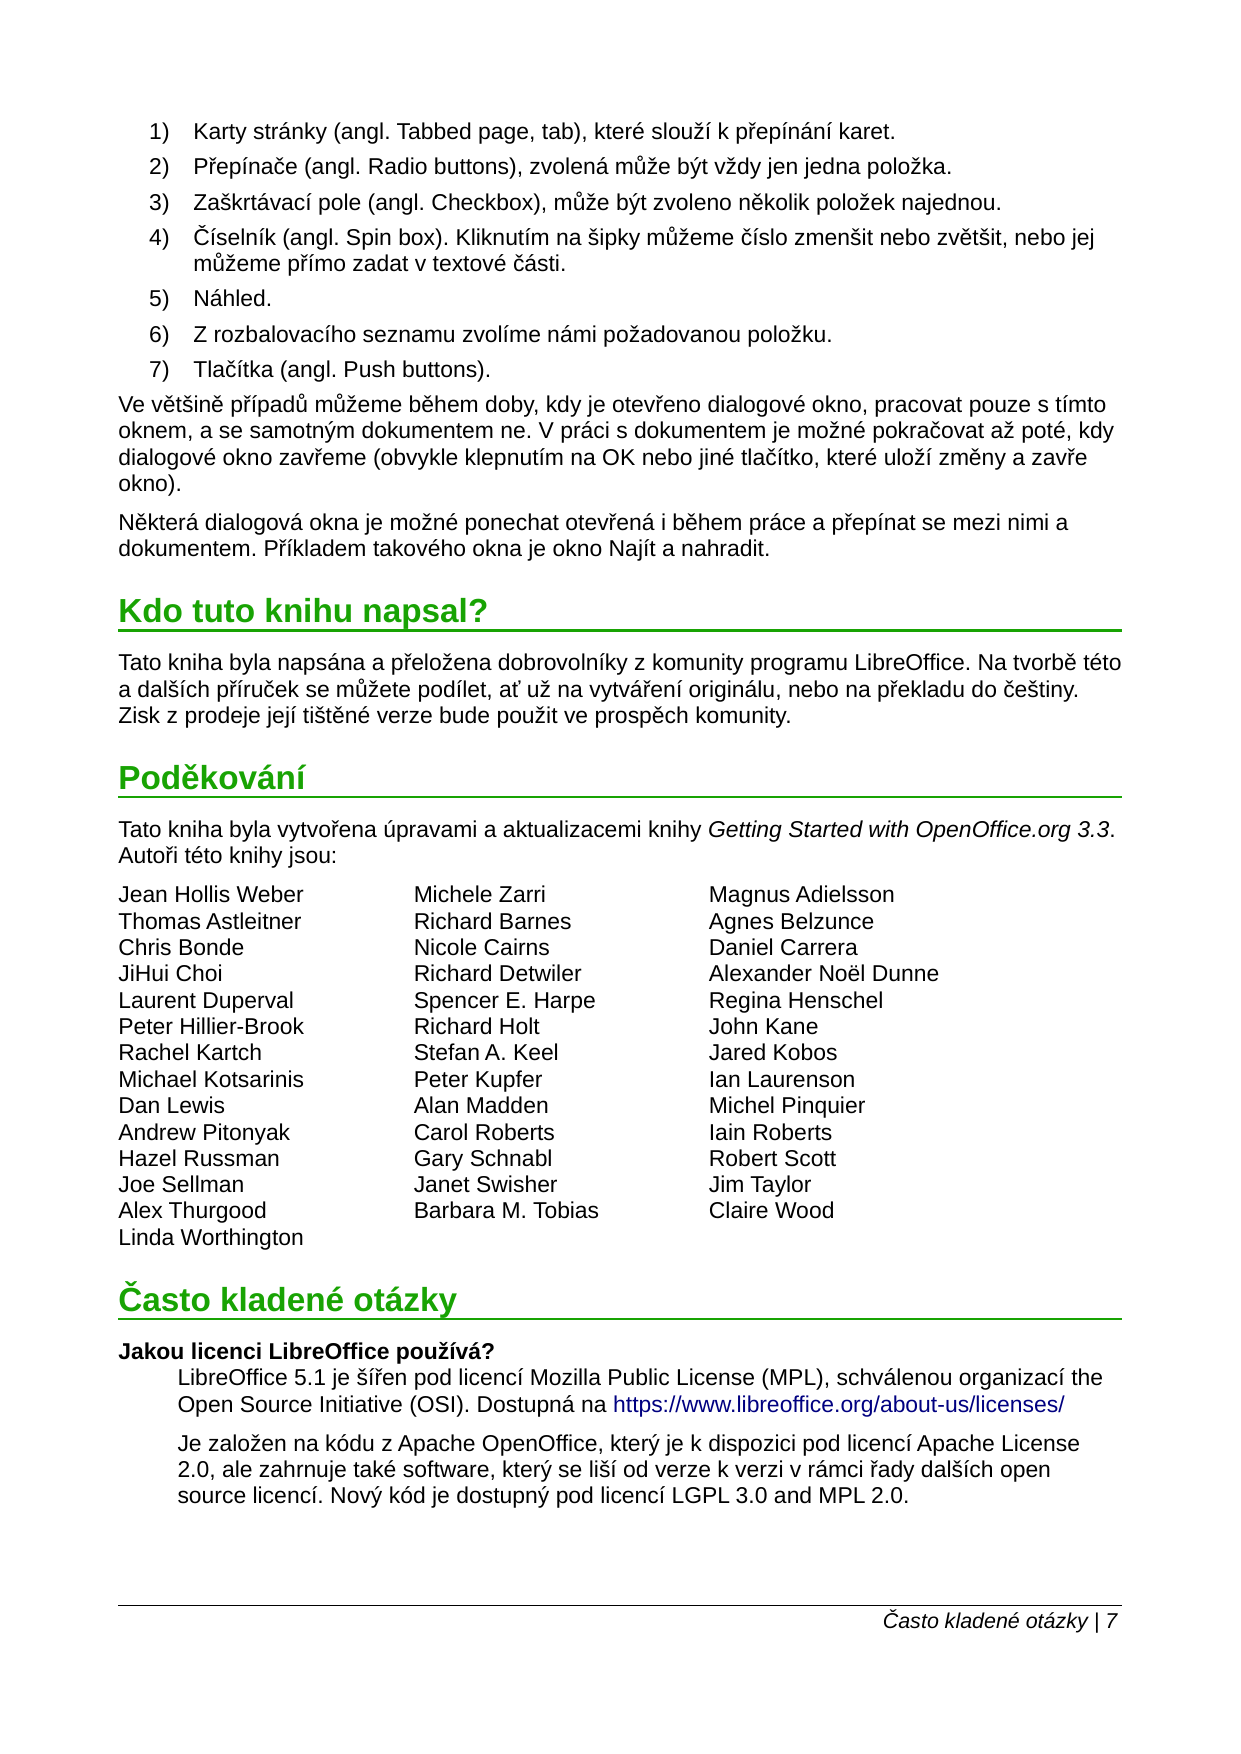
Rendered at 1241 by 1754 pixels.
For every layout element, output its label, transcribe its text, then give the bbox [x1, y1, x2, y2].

subtitle Poděkování [118, 758, 1122, 796]
text Tato kniha byla vytvořena úpravami a aktualizacemi knihy Getting Started with OpenOffice.org 3.3. Autoři této knihy jsou: [118, 816, 1122, 869]
list Z rozbalovacího seznamu zvolíme námi požadovanou položku. [169, 321, 1122, 347]
text Jakou licenci LibreOffice používá? [118, 1338, 1122, 1364]
text Některá dialogová okna je možné ponechat otevřená i během práce a přepínat se mezi nimi a dokumentem. Příkladem takového okna je okno Najít a nahradit. [118, 509, 1122, 562]
text Jean Hollis Weber Michele Zarri Magnus Adielsson Thomas Astleitner Richard Barnes Agnes Belzunce Chris Bonde Nicole Cairns Daniel Carrera JiHui Choi Richard Detwiler Alexander Noël Dunne Laurent Duperval Spencer E. Harpe Regina Henschel Peter Hillier-Brook Richard Holt John Kane Rachel Kartch Stefan A. Keel Jared Kobos Michael Kotsarinis Peter Kupfer Ian Laurenson Dan Lewis Alan Madden Michel Pinquier Andrew Pitonyak Carol Roberts Iain Roberts Hazel Russman Gary Schnabl Robert Scott Joe Sellman Janet Swisher Jim Taylor Alex Thurgood Barbara M. Tobias Claire Wood Linda Worthington [118, 881, 1122, 1250]
text Ve většině případů můžeme během doby, kdy je otevřeno dialogové okno, pracovat pouze s tímto oknem, a se samotným dokumentem ne. V práci s dokumentem je možné pokračovat až poté, kdy dialogové okno zavřeme (obvykle klepnutím na OK nebo jiné tlačítko, které uloží změny a zavře okno). [118, 391, 1122, 496]
list Karty stránky (angl. Tabbed page, tab), které slouží k přepínání karet. [169, 118, 1122, 144]
text Je založen na kódu z Apache OpenOffice, který je k dispozici pod licencí Apache License 2.0, ale zahrnuje také software, který se liší od verze k verzi v rámci řady dalších open source licencí. Nový kód je dostupný pod licencí LGPL 3.0 and MPL 2.0. [177, 1429, 1122, 1508]
subtitle Kdo tuto knihu napsal? [118, 591, 1122, 629]
list Náhled. [169, 285, 1122, 312]
text Tato kniha byla napsána a přeložena dobrovolníky z komunity programu LibreOffice. Na tvorbě této a dalších příruček se můžete podílet, ať už na vytváření originálu, nebo na překladu do češtiny. Zisk z prodeje její tištěné verze bude použit ve prospěch komunity. [118, 649, 1122, 728]
list Tlačítka (angl. Push buttons). [169, 356, 1122, 382]
list Přepínače (angl. Radio buttons), zvolená může být vždy jen jedna položka. [169, 153, 1122, 180]
text LibreOffice 5.1 je šířen pod licencí Mozilla Public License (MPL), schválenou organizací the Open Source Initiative (OSI). Dostupná na https://www.libreoffice.org/about-us/licenses/ [177, 1364, 1122, 1417]
list Zaškrtávací pole (angl. Checkbox), může být zvoleno několik položek najednou. [169, 188, 1122, 215]
list Číselník (angl. Spin box). Kliknutím na šipky můžeme číslo zmenšit nebo zvětšit, nebo jej můžeme přímo zadat v textové části. [169, 224, 1122, 276]
subtitle Často kladené otázky [118, 1280, 1122, 1318]
